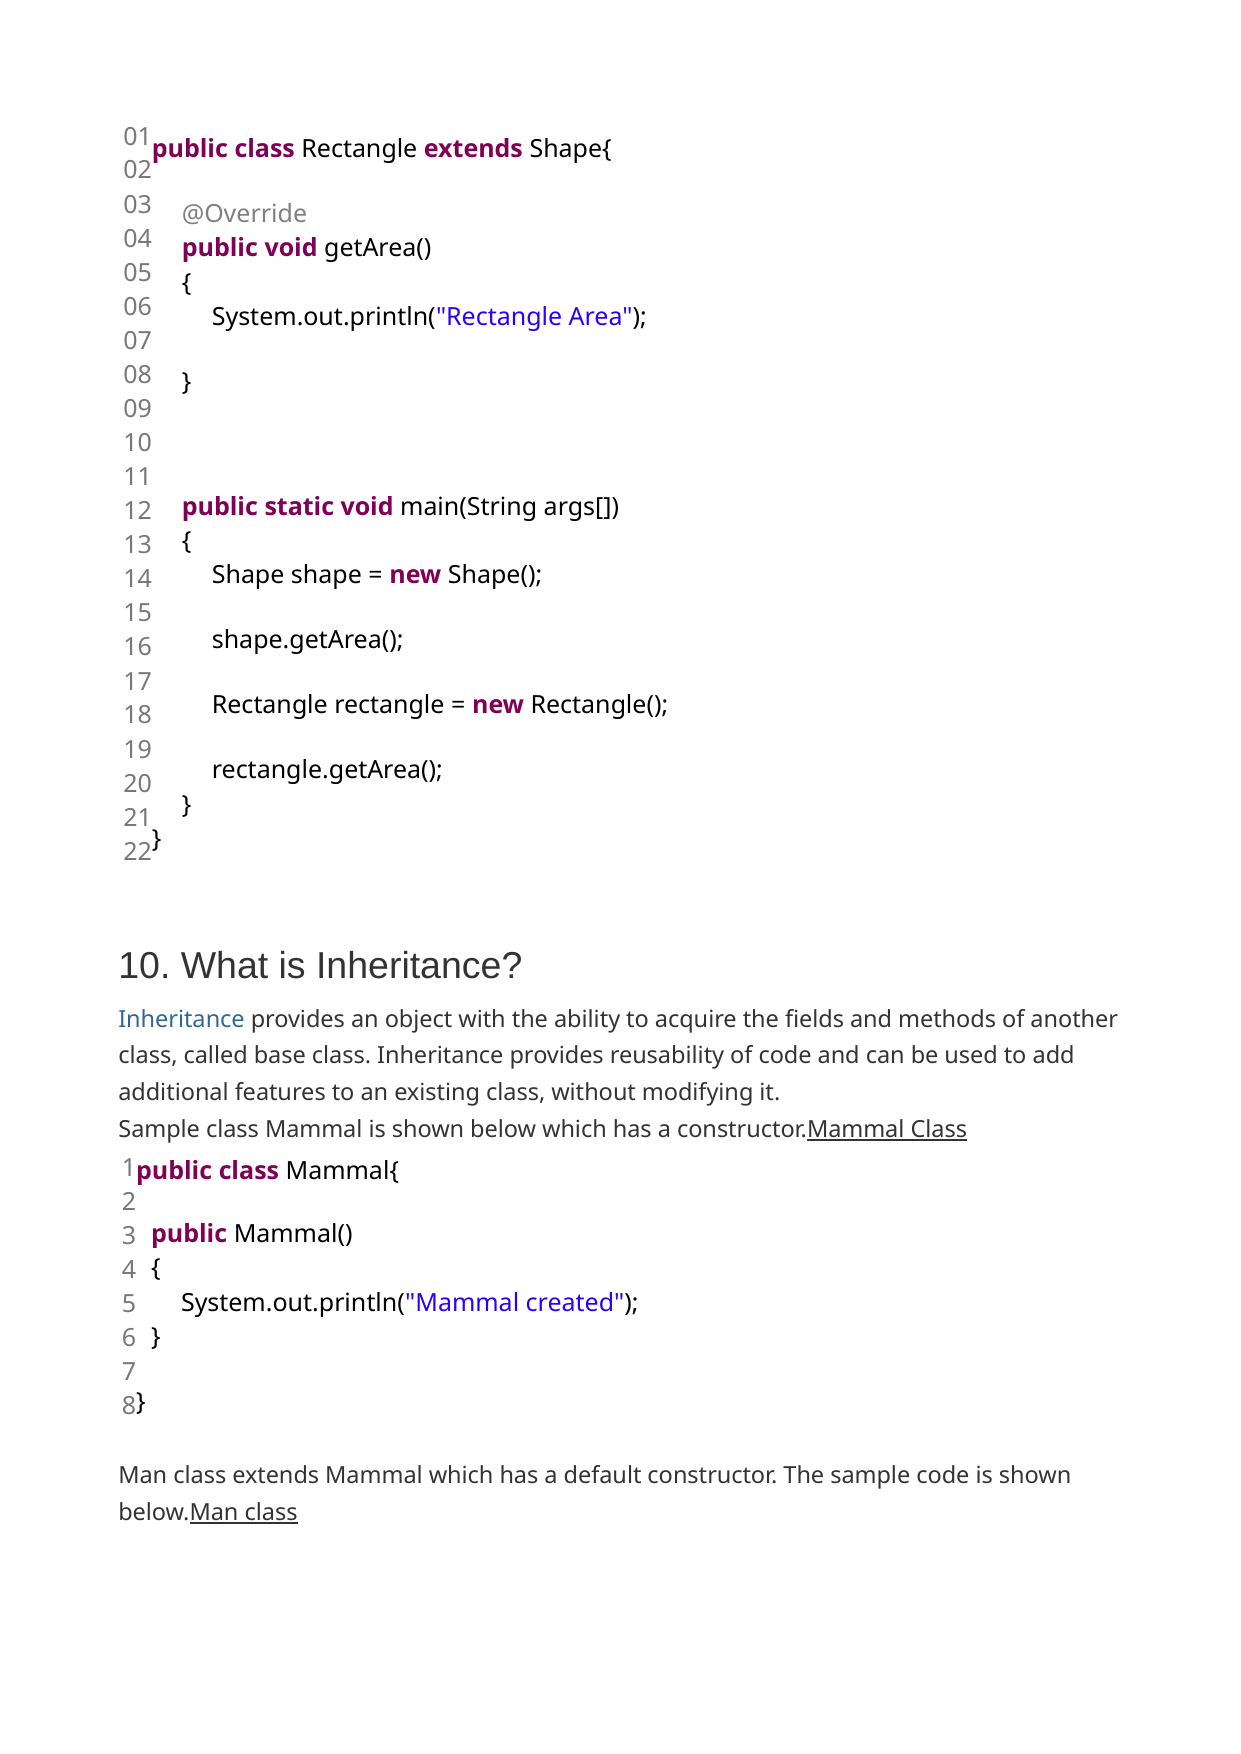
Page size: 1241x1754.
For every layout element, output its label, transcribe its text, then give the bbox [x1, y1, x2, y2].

text Inheritance provides an object with the ability to acquire the fields and methods of another class, called base class. Inheritance provides reusability of code and can be used to add additional features to an existing class, without modifying it. [118, 1002, 1122, 1108]
text Man class extends Mammal which has a default constructor. The sample code is shown below.Man class [118, 1458, 1122, 1527]
table_header 01 02 03 04 05 06 07 08 09 10 11 12 13 14 15 16 17 18 19 20 21 22 [118, 118, 152, 867]
table_header public class Rectangle extends Shape{ @Override public void getArea() { System.out.println("Rectangle Area"); } public static void main(String args[]) { Shape shape = new Shape(); shape.getArea(); Rectangle rectangle = new Rectangle(); rectangle.getArea(); } } [152, 118, 736, 867]
table_header 1 2 3 4 5 6 7 8 [118, 1149, 136, 1422]
subtitle 10. What is Inheritance? [118, 943, 1122, 986]
table_header public class Mammal{ public Mammal() { System.out.println("Mammal created"); } } [136, 1149, 684, 1422]
text Sample class Mammal is shown below which has a constructor.Mammal Class [118, 1112, 1122, 1144]
